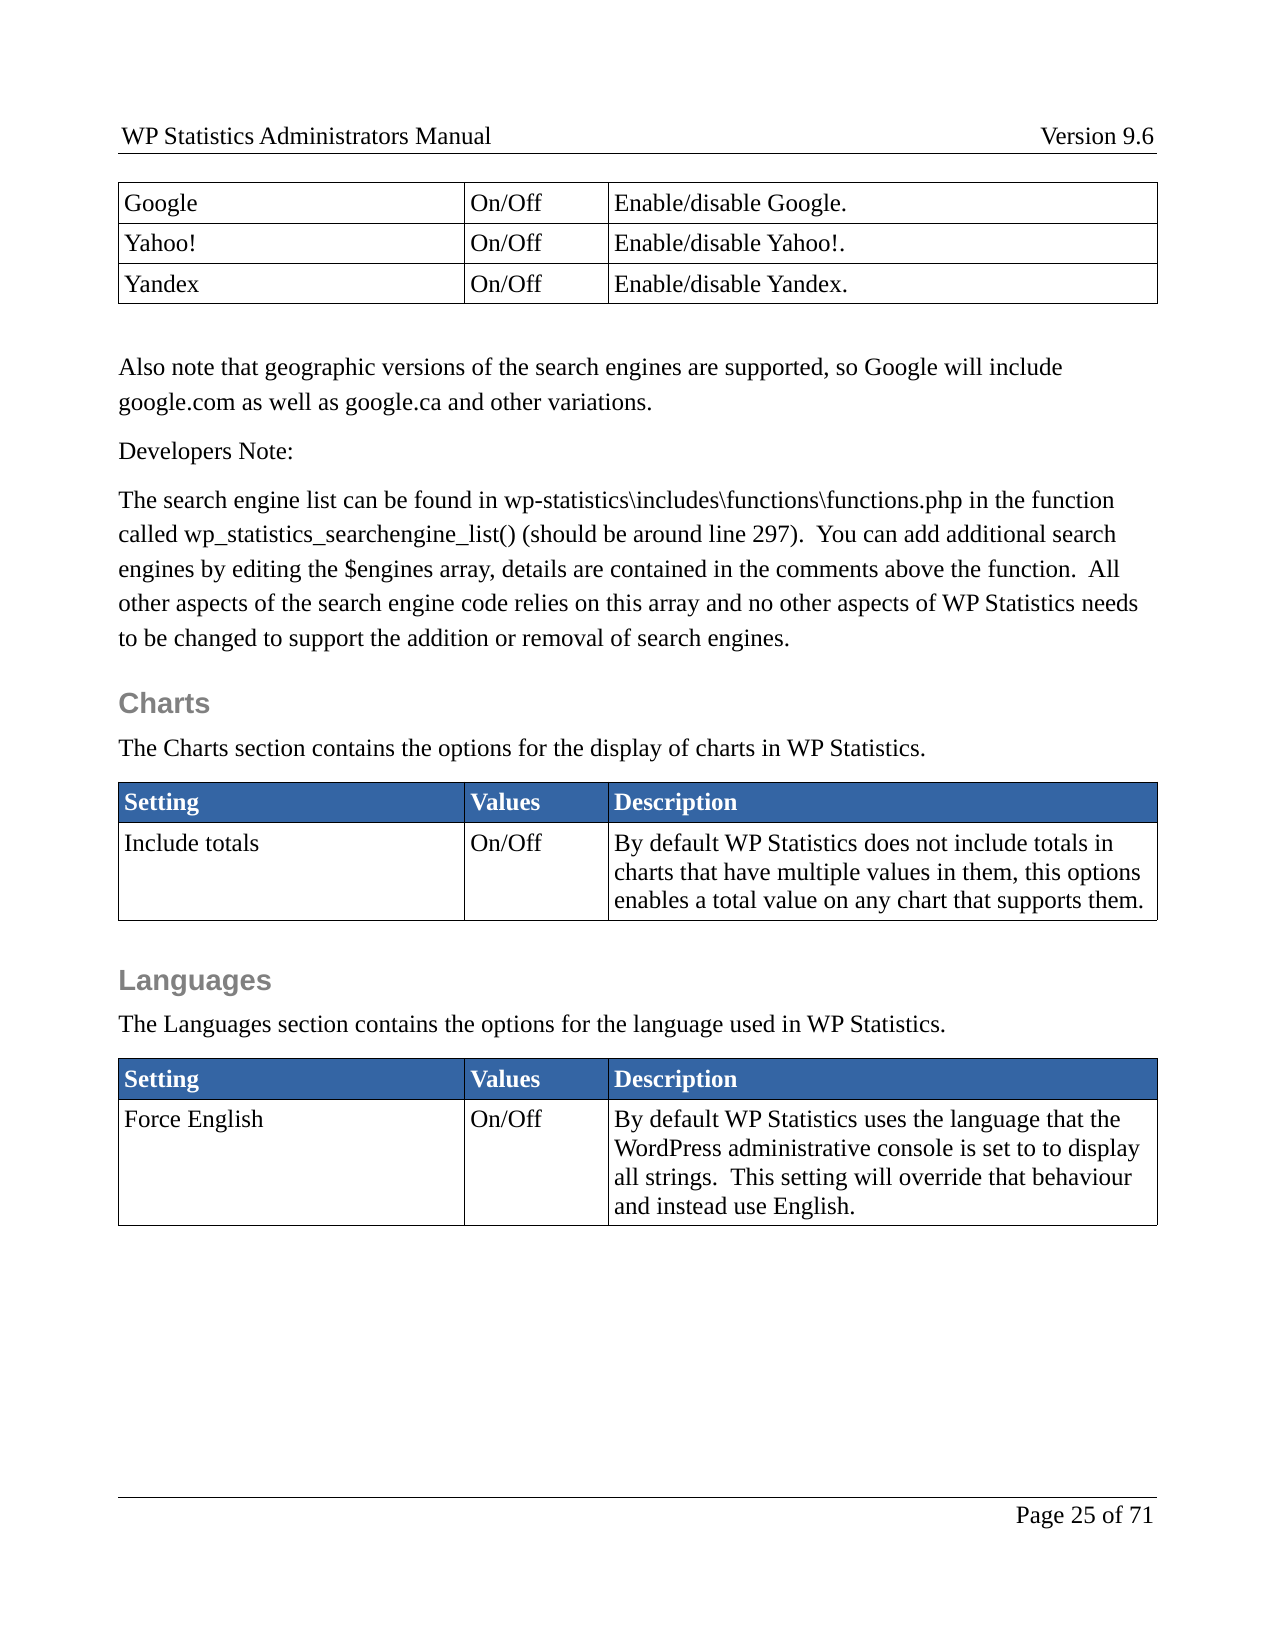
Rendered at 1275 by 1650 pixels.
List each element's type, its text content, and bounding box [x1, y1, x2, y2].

text Developers Note: [118, 436, 1157, 465]
text The Charts section contains the options for the display of charts in WP Statistics. [118, 733, 1157, 761]
text The Languages section contains the options for the language used in WP Statistics. [118, 1009, 1157, 1038]
table_cell On/Off [465, 183, 608, 223]
table_cell By default WP Statistics does not include totals in charts that have multiple values in them, this options enables a total value on any chart that supports them. [609, 823, 1157, 920]
table_cell On/Off [465, 264, 608, 303]
table_cell Google [119, 183, 464, 223]
table_cell By default WP Statistics uses the language that the WordPress administrative console is set to to display all strings. This setting will override that behaviour and instead use English. [609, 1100, 1157, 1225]
table_cell Enable/disable Yandex. [609, 264, 1157, 303]
table_cell Include totals [119, 823, 464, 920]
table_header Description [609, 1059, 1157, 1099]
table_cell Yahoo! [119, 224, 464, 263]
subtitle Languages [118, 963, 1157, 997]
table_cell Force English [119, 1100, 464, 1225]
table_cell Yandex [119, 264, 464, 303]
table_cell Enable/disable Yahoo!. [609, 224, 1157, 263]
text The search engine list can be found in wp-statistics\includes\functions\functions.php in the function called wp_statistics_searchengine_list() (should be around line 297). You can add additional search engines by editing the $engines array, details are contained in the comments above the function. All other aspects of the search engine code relies on this array and no other aspects of WP Statistics needs to be changed to support the addition or removal of search engines. [118, 485, 1157, 652]
table_cell On/Off [465, 1100, 608, 1225]
table_header Values [465, 783, 608, 822]
table_header Setting [119, 1059, 464, 1099]
table_cell On/Off [465, 224, 608, 263]
table_header Description [609, 783, 1157, 822]
table_cell On/Off [465, 823, 608, 920]
table_header Setting [119, 783, 464, 822]
table_header Values [465, 1059, 608, 1099]
text Also note that geographic versions of the search engines are supported, so Google will include google.com as well as google.ca and other variations. [118, 352, 1157, 416]
subtitle Charts [118, 687, 1157, 720]
table_cell Enable/disable Google. [609, 183, 1157, 223]
